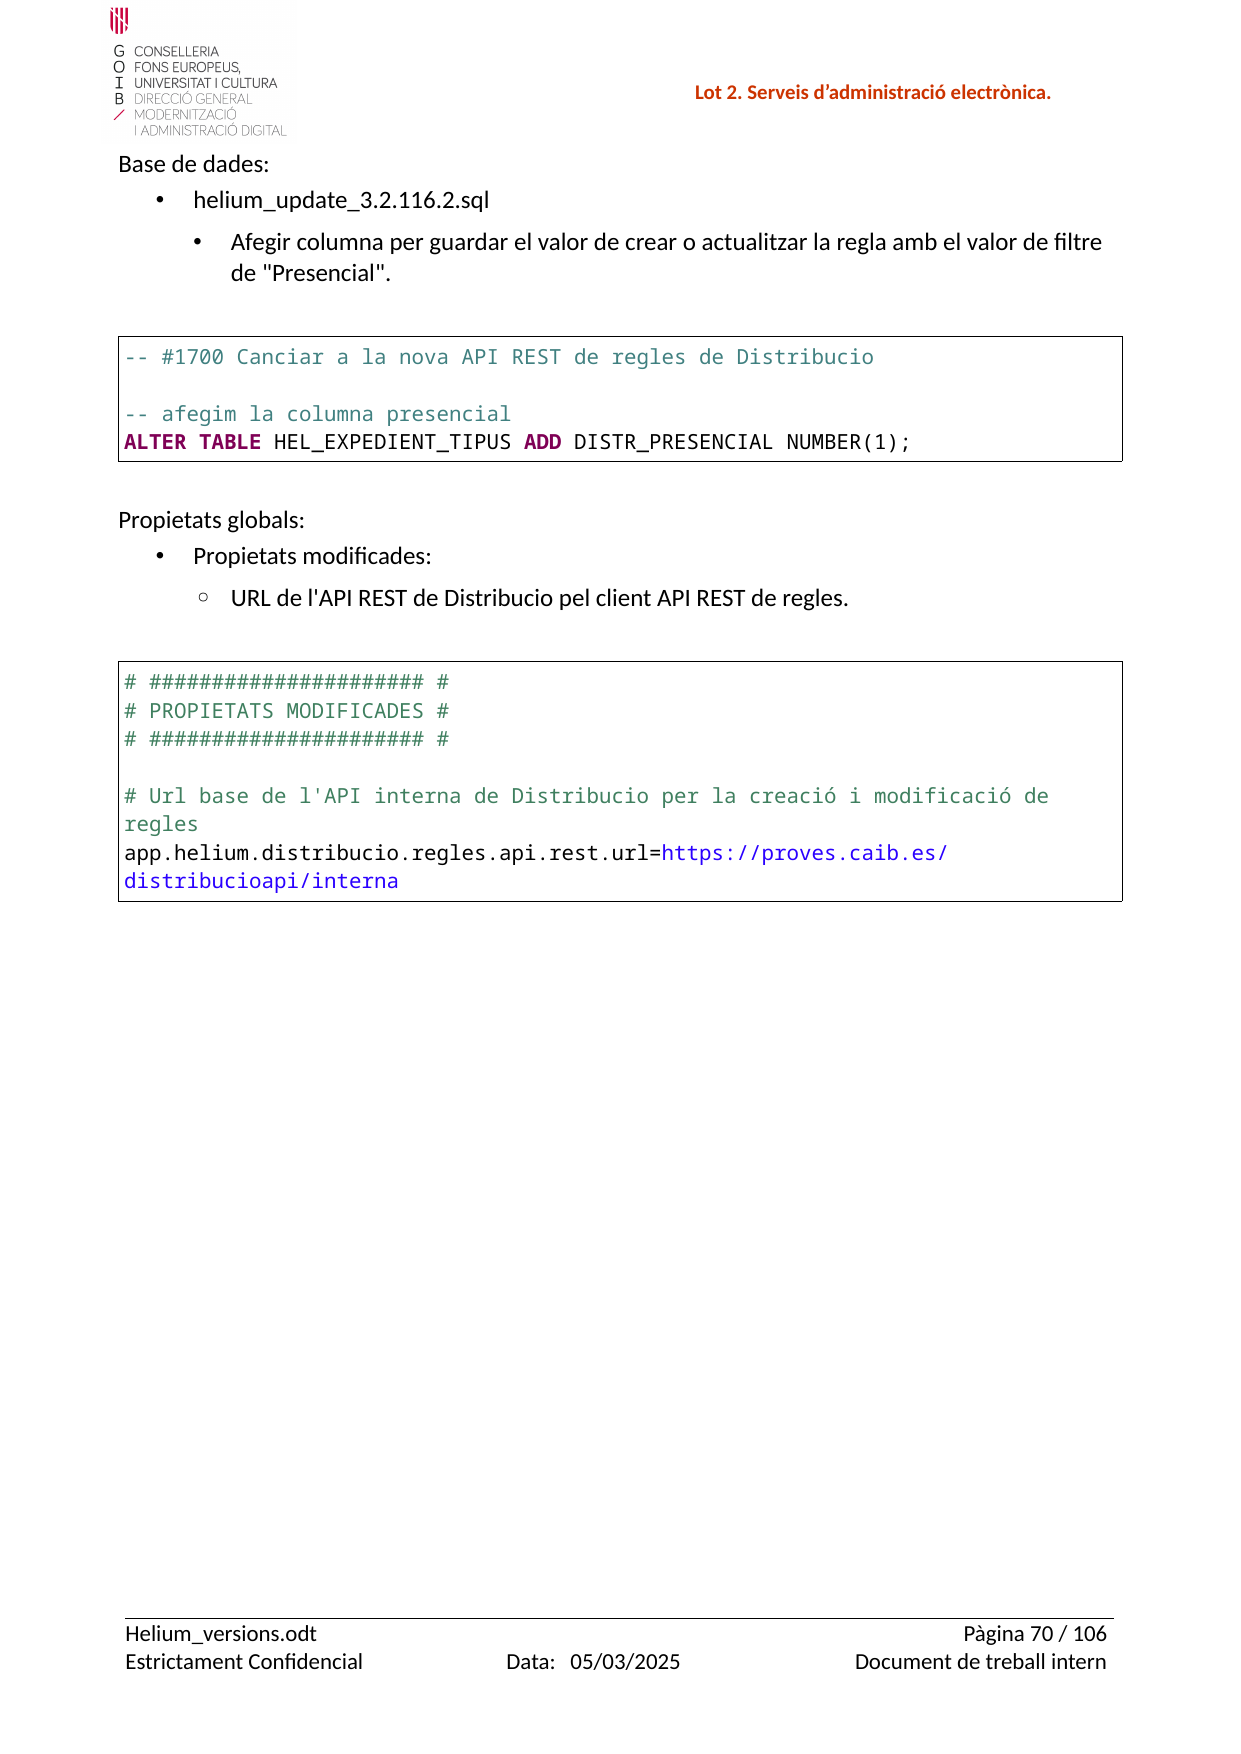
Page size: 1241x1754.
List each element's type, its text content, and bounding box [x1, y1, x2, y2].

text Propietats globals: [118, 504, 1122, 534]
table_header -- #1700 Canciar a la nova API REST de regles de Distribucio -- afegim la columna presencial ALTER TABLE HEL_EXPEDIENT_TIPUS ADD DISTR_PRESENCIAL NUMBER(1); [119, 337, 1122, 461]
table_header # ###################### # # PROPIETATS MODIFICADES # # ###################### # # Url base de l'API interna de Distribucio per la creació i modificació de regles app.helium.distribucio.regles.api.rest.url=https://proves.caib.es/distribucioapi/interna [119, 662, 1122, 901]
list Afegir columna per guardar el valor de crear o actualitzar la regla amb el valor de filtre de "Presencial". [193, 227, 1122, 288]
picture [100, 0, 297, 144]
list URL de l'API REST de Distribucio pel client API REST de regles. [193, 583, 1122, 613]
text Base de dades: [118, 148, 1122, 178]
list helium_update_3.2.116.2.sql [156, 184, 1122, 215]
list Propietats modificades: [156, 540, 1122, 571]
